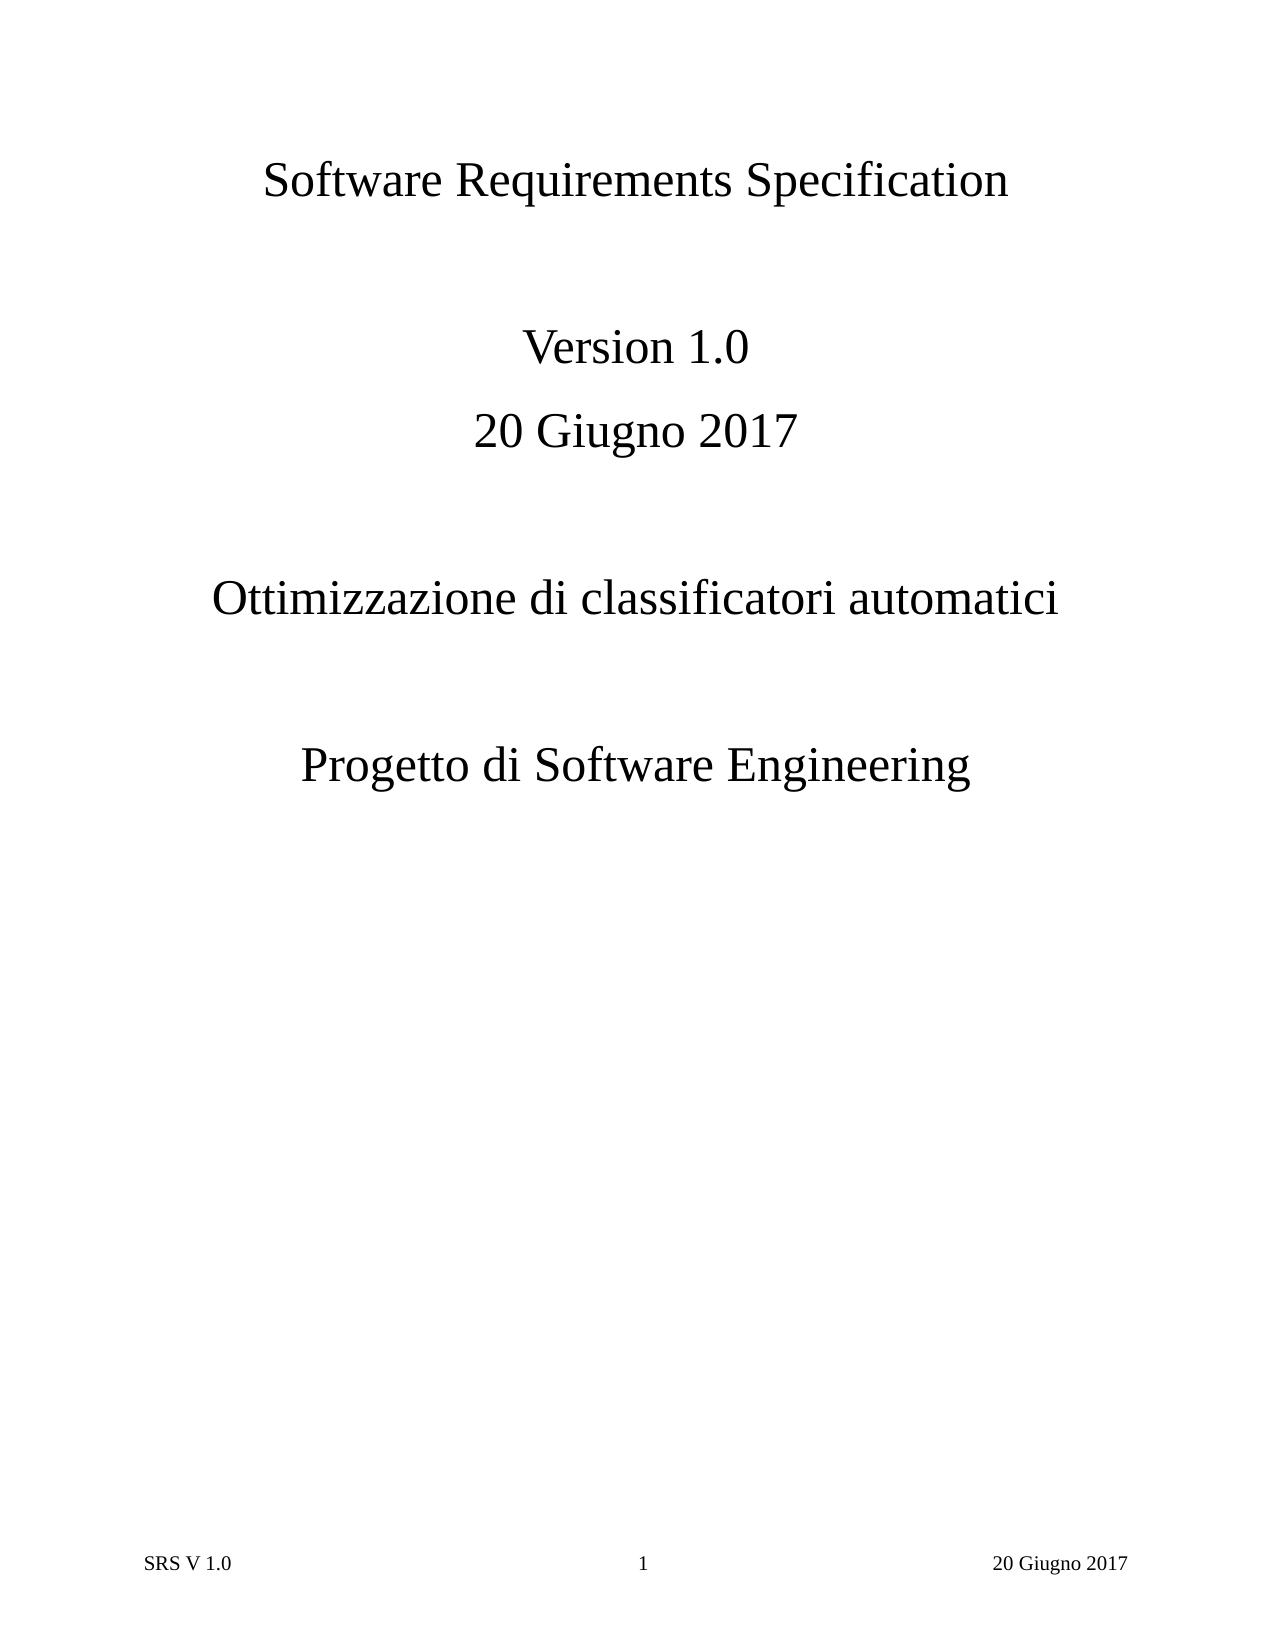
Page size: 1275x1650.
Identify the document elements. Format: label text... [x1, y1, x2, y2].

text Version 1.0 [109, 317, 1162, 374]
text Software Requirements Specification [109, 150, 1162, 207]
text Ottimizzazione di classificatori automatici [109, 568, 1162, 625]
text Progetto di Software Engineering [109, 735, 1162, 792]
text 20 Giugno 2017 [109, 401, 1162, 458]
